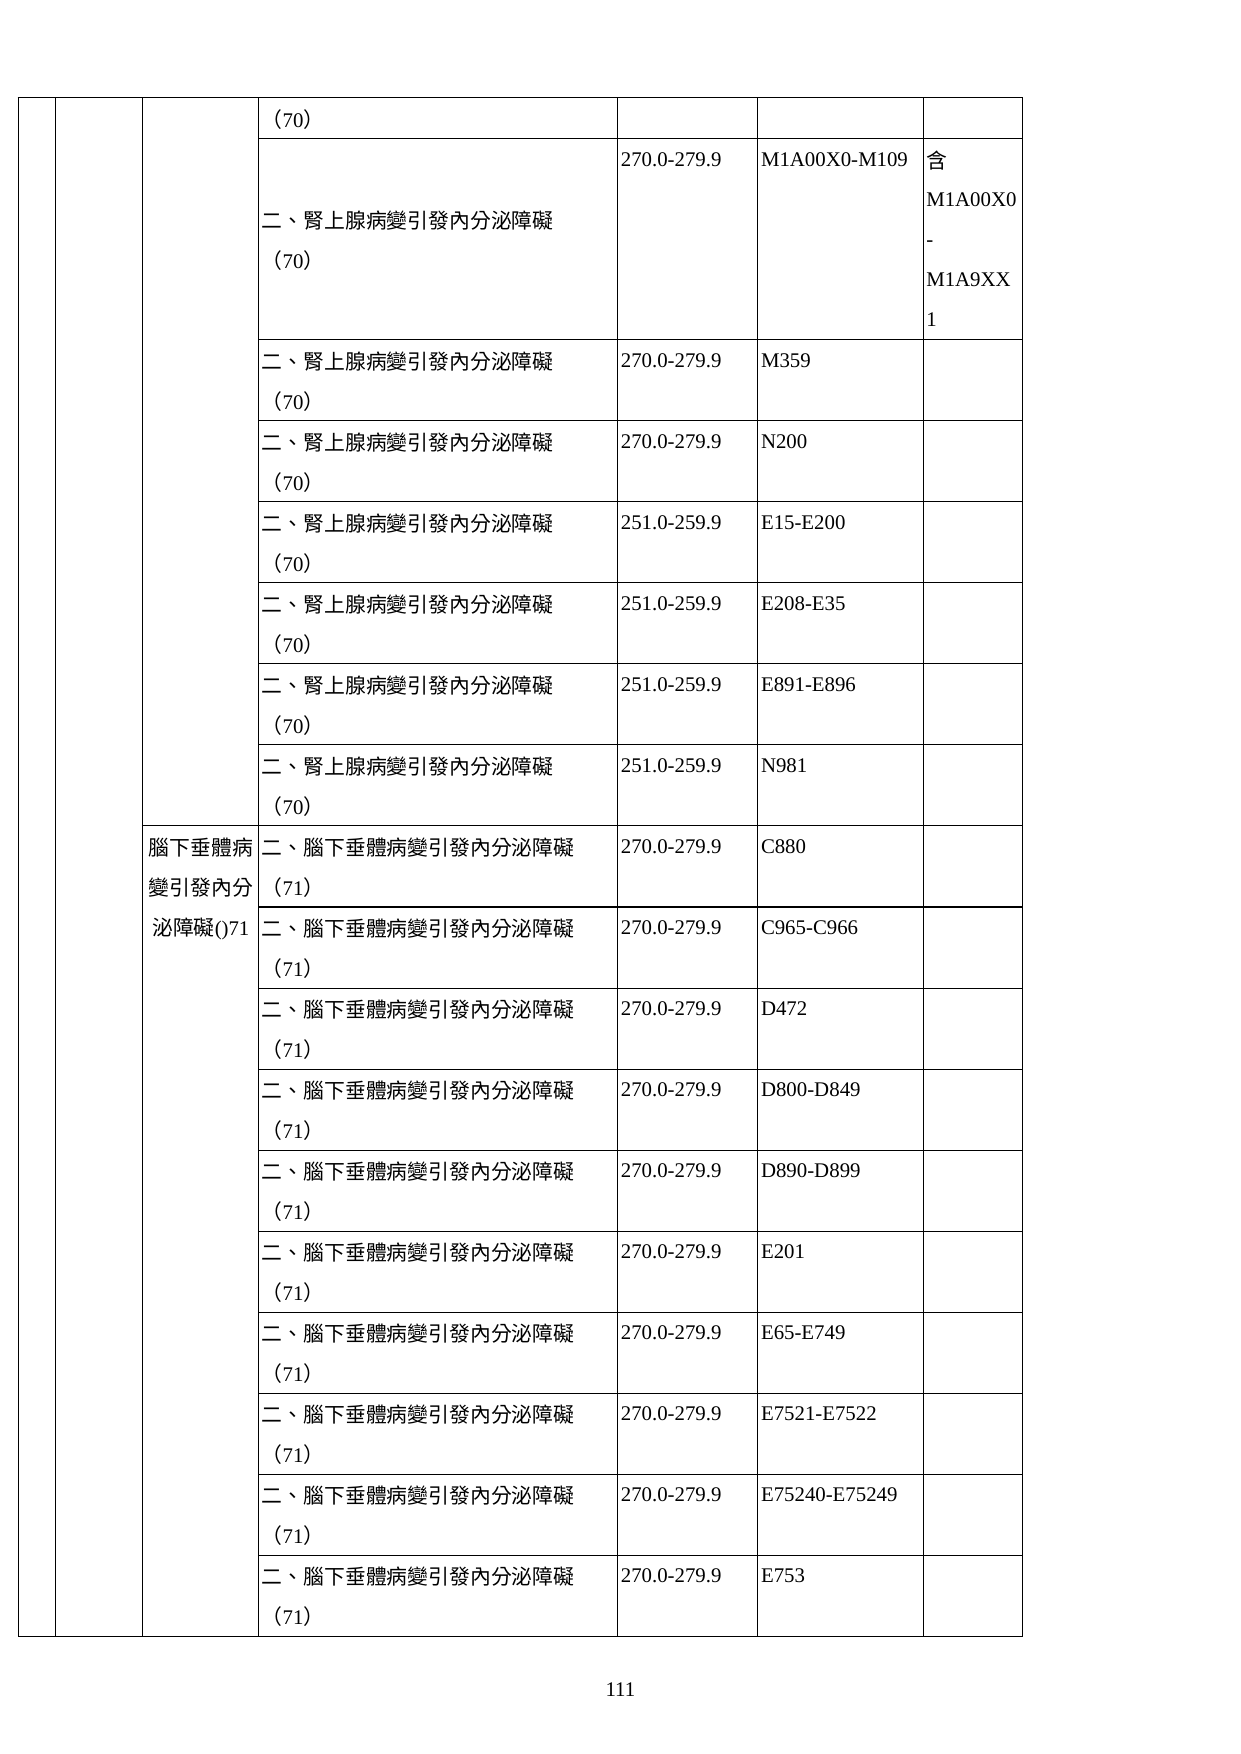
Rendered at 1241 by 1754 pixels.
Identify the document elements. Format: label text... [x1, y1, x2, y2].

table_cell E75240-E75249 [758, 1475, 923, 1555]
table_cell [758, 98, 923, 138]
table_cell 270.0-279.9 [618, 1394, 757, 1474]
table_cell C965-C966 [758, 908, 923, 987]
table_cell 270.0-279.9 [618, 908, 757, 987]
table_cell [618, 98, 757, 138]
table_cell 270.0-279.9 [618, 1070, 757, 1149]
table_cell 270.0-279.9 [618, 1556, 757, 1636]
table_cell 二、腎上腺病變引發內分泌障礙（70） [259, 745, 617, 825]
table_cell E753 [758, 1556, 923, 1636]
table_cell 二、腦下垂體病變引發內分泌障礙（71） [259, 1232, 617, 1312]
table_cell [924, 502, 1022, 582]
table_cell D800-D849 [758, 1070, 923, 1149]
table_cell 二、腦下垂體病變引發內分泌障礙（71） [259, 1151, 617, 1231]
table_cell C880 [758, 826, 923, 906]
table_cell [924, 98, 1022, 138]
table_cell 二、腎上腺病變引發內分泌障礙（70） [259, 139, 617, 339]
table_cell [924, 1151, 1022, 1231]
table_cell 二、腦下垂體病變引發內分泌障礙（71） [259, 1313, 617, 1393]
table_cell [924, 340, 1022, 420]
table_cell [924, 1313, 1022, 1393]
table_cell 二、腎上腺病變引發內分泌障礙（70） [259, 340, 617, 420]
table_cell 270.0-279.9 [618, 340, 757, 420]
table_cell 二、腦下垂體病變引發內分泌障礙（71） [259, 908, 617, 987]
table_cell N981 [758, 745, 923, 825]
table_cell [924, 1394, 1022, 1474]
table_cell 270.0-279.9 [618, 1475, 757, 1555]
table_cell 二、腦下垂體病變引發內分泌障礙（71） [259, 826, 617, 906]
table_cell [924, 989, 1022, 1068]
table_cell 270.0-279.9 [618, 139, 757, 339]
table_cell [924, 421, 1022, 501]
table_cell 270.0-279.9 [618, 1313, 757, 1393]
table_cell 腦下垂體病變引發內分泌障礙()71 [143, 826, 258, 1636]
table_cell 二、腎上腺病變引發內分泌障礙（70） [259, 502, 617, 582]
table_cell 二、腦下垂體病變引發內分泌障礙（71） [259, 1070, 617, 1149]
table_cell 含M1A00X0-M1A9XX1 [924, 139, 1022, 339]
table_cell 270.0-279.9 [618, 826, 757, 906]
table_cell [924, 908, 1022, 987]
table_cell 270.0-279.9 [618, 1232, 757, 1312]
table_cell [924, 664, 1022, 744]
table_cell 270.0-279.9 [618, 989, 757, 1068]
table_cell E15-E200 [758, 502, 923, 582]
table_cell E7521-E7522 [758, 1394, 923, 1474]
table_cell [924, 1475, 1022, 1555]
table_cell [924, 1070, 1022, 1149]
table_cell 270.0-279.9 [618, 421, 757, 501]
table_cell [924, 1556, 1022, 1636]
table_cell 251.0-259.9 [618, 583, 757, 663]
table_cell M359 [758, 340, 923, 420]
table_cell D890-D899 [758, 1151, 923, 1231]
table_cell [924, 1232, 1022, 1312]
table_cell 二、腦下垂體病變引發內分泌障礙（71） [259, 1394, 617, 1474]
table_cell D472 [758, 989, 923, 1068]
table_cell 270.0-279.9 [618, 1151, 757, 1231]
table_cell E201 [758, 1232, 923, 1312]
table_cell 二、腦下垂體病變引發內分泌障礙（71） [259, 1556, 617, 1636]
table_cell M1A00X0-M109 [758, 139, 923, 339]
table_cell E891-E896 [758, 664, 923, 744]
table_cell [924, 745, 1022, 825]
table_cell N200 [758, 421, 923, 501]
table_cell （70） [259, 98, 617, 138]
table_cell [924, 826, 1022, 906]
table_cell 251.0-259.9 [618, 502, 757, 582]
table_cell 二、腎上腺病變引發內分泌障礙（70） [259, 583, 617, 663]
table_cell 251.0-259.9 [618, 745, 757, 825]
table_cell 二、腎上腺病變引發內分泌障礙（70） [259, 664, 617, 744]
table_cell 二、腦下垂體病變引發內分泌障礙（71） [259, 989, 617, 1068]
table_cell 二、腎上腺病變引發內分泌障礙（70） [259, 421, 617, 501]
table_cell [924, 583, 1022, 663]
table_cell 251.0-259.9 [618, 664, 757, 744]
table_cell E208-E35 [758, 583, 923, 663]
table_cell 二、腦下垂體病變引發內分泌障礙（71） [259, 1475, 617, 1555]
table_cell E65-E749 [758, 1313, 923, 1393]
